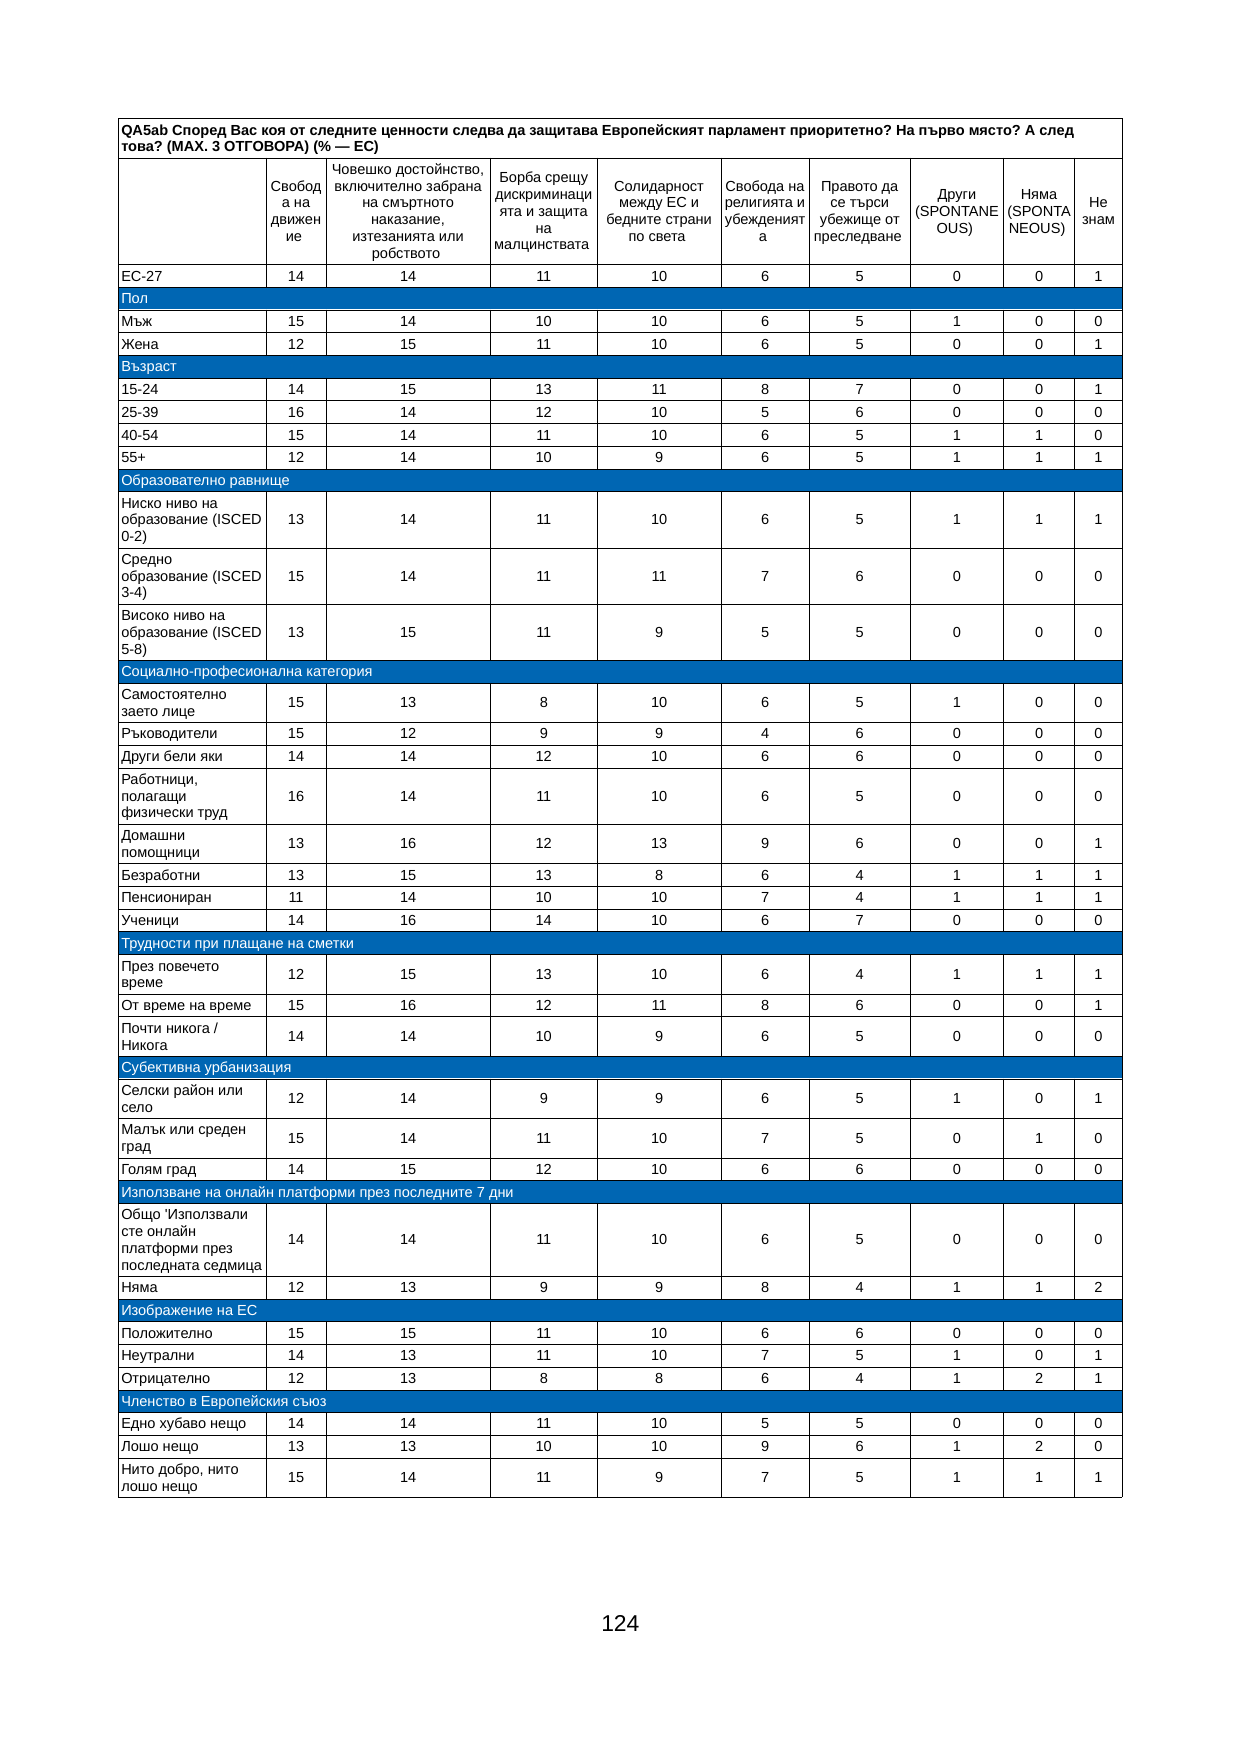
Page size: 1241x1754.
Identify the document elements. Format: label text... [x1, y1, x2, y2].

table_cell 0 [1075, 746, 1122, 768]
table_cell 1 [911, 311, 1003, 332]
table_cell 2 [1004, 1436, 1074, 1458]
table_cell 5 [810, 1080, 910, 1118]
table_cell 10 [598, 1159, 721, 1180]
table_cell Домашни помощници [119, 825, 266, 863]
table_cell 13 [267, 825, 326, 863]
table_cell 9 [491, 1080, 597, 1118]
table_cell 5 [810, 311, 910, 332]
table_cell 8 [722, 995, 809, 1016]
table_cell 11 [598, 995, 721, 1016]
table_cell 11 [491, 1459, 597, 1497]
table_cell 14 [327, 265, 490, 287]
table_cell 5 [810, 424, 910, 446]
table_cell 16 [327, 825, 490, 863]
table_cell 5 [810, 265, 910, 287]
table_cell 4 [810, 1277, 910, 1299]
table_cell 0 [1075, 401, 1122, 423]
table_cell 14 [327, 401, 490, 423]
table_cell 5 [810, 1413, 910, 1435]
table_cell 0 [1004, 1345, 1074, 1367]
table_cell 11 [491, 549, 597, 604]
table_cell 1 [1004, 1119, 1074, 1157]
table_cell 11 [491, 333, 597, 355]
table_cell 9 [722, 1436, 809, 1458]
table_cell 15 [327, 864, 490, 886]
table_cell 14 [327, 1119, 490, 1157]
table_cell 10 [598, 1322, 721, 1344]
table_cell 10 [598, 910, 721, 931]
table_cell 1 [911, 1459, 1003, 1497]
table_cell 5 [810, 1017, 910, 1056]
table_cell 5 [722, 605, 809, 660]
table_cell 10 [491, 1436, 597, 1458]
table_cell 15 [327, 1322, 490, 1344]
table_cell 1 [911, 1436, 1003, 1458]
table_cell 1 [1075, 1345, 1122, 1367]
table_cell 1 [1004, 864, 1074, 886]
table_cell 6 [810, 1436, 910, 1458]
table_cell 0 [1075, 769, 1122, 824]
table_cell Високо ниво на образование (ISCED 5-8) [119, 605, 266, 660]
table_cell 1 [1004, 1459, 1074, 1497]
table_cell 10 [598, 333, 721, 355]
table_cell 15 [327, 1159, 490, 1180]
table_cell 15 [267, 995, 326, 1016]
table_cell Правото да се търси убежище от преследване [810, 159, 910, 264]
table_cell 13 [491, 955, 597, 994]
table_cell 0 [911, 605, 1003, 660]
table_cell 14 [327, 1080, 490, 1118]
table_cell 0 [1004, 1159, 1074, 1180]
table_cell Средно образование (ISCED 3-4) [119, 549, 266, 604]
table_cell 13 [491, 379, 597, 400]
table_cell 8 [722, 1277, 809, 1299]
table_cell 0 [911, 769, 1003, 824]
table_cell Борба срещу дискриминацията и защита на малцинствата [491, 159, 597, 264]
table_cell 0 [1004, 910, 1074, 931]
table_cell 11 [491, 1204, 597, 1276]
table_cell 0 [1004, 1322, 1074, 1344]
table_cell 5 [810, 447, 910, 468]
table_cell 0 [911, 746, 1003, 768]
table_cell 14 [491, 910, 597, 931]
table_cell 0 [911, 723, 1003, 745]
table_cell 1 [1075, 379, 1122, 400]
table_cell Свобода на религията и убежденията [722, 159, 809, 264]
table_cell 15 [267, 549, 326, 604]
table_cell 12 [491, 995, 597, 1016]
table_cell Самостоятелно заето лице [119, 684, 266, 722]
table_cell 14 [267, 379, 326, 400]
table_cell Образователно равнище [119, 470, 1122, 491]
table_cell 13 [598, 825, 721, 863]
table_cell Ниско ниво на образование (ISCED 0-2) [119, 492, 266, 547]
table_cell 1 [1075, 1459, 1122, 1497]
table_cell 1 [1075, 955, 1122, 994]
table_cell 6 [722, 447, 809, 468]
table_cell 15 [327, 379, 490, 400]
table_cell 9 [598, 723, 721, 745]
table_cell 0 [1004, 1080, 1074, 1118]
table_cell 13 [267, 605, 326, 660]
table_cell Общо 'Използвали сте онлайн платформи през последната седмица [119, 1204, 266, 1276]
table_cell Солидарност между ЕС и бедните страни по света [598, 159, 721, 264]
table_cell 12 [327, 723, 490, 745]
table_cell 14 [267, 1204, 326, 1276]
table_cell 14 [267, 265, 326, 287]
table_cell 10 [598, 684, 721, 722]
table_cell Почти никога / Никога [119, 1017, 266, 1056]
table_cell 5 [722, 401, 809, 423]
table_cell Човешко достойнство, включително забрана на смъртното наказание, изтезанията или робството [327, 159, 490, 264]
table_cell 1 [911, 492, 1003, 547]
table_cell 9 [598, 447, 721, 468]
table_cell 6 [722, 864, 809, 886]
table_cell Положително [119, 1322, 266, 1344]
table_cell 13 [327, 1368, 490, 1389]
table_cell 1 [1075, 1368, 1122, 1389]
table_cell 0 [911, 1119, 1003, 1157]
table_cell 1 [1004, 955, 1074, 994]
table_cell 0 [911, 1159, 1003, 1180]
table_cell 13 [267, 492, 326, 547]
table_cell 6 [722, 311, 809, 332]
table_cell 11 [491, 769, 597, 824]
table_cell 15-24 [119, 379, 266, 400]
table_cell 8 [722, 379, 809, 400]
table_cell 14 [327, 1017, 490, 1056]
table_cell Голям град [119, 1159, 266, 1180]
table_cell 6 [722, 746, 809, 768]
table_header QA5ab Според Вас коя от следните ценности следва да защитава Европейският парламент приоритетно? На първо място? А след това? (MAX. 3 ОТГОВОРА) (% — ЕС) [119, 119, 1122, 158]
table_cell 5 [810, 1119, 910, 1157]
table_cell 5 [810, 333, 910, 355]
table_cell 8 [598, 1368, 721, 1389]
table_cell 12 [491, 401, 597, 423]
table_cell 13 [327, 1277, 490, 1299]
table_cell 10 [598, 955, 721, 994]
table_cell 1 [911, 684, 1003, 722]
table_cell 7 [722, 549, 809, 604]
table_cell 4 [810, 1368, 910, 1389]
table_cell 1 [911, 955, 1003, 994]
table_cell 7 [722, 887, 809, 909]
table_cell 15 [327, 333, 490, 355]
table_cell 6 [810, 1322, 910, 1344]
table_cell 0 [1075, 1159, 1122, 1180]
table_cell 0 [1004, 265, 1074, 287]
table_cell 10 [598, 311, 721, 332]
table_cell 1 [1004, 492, 1074, 547]
table_cell 0 [911, 333, 1003, 355]
table_cell 0 [1075, 1119, 1122, 1157]
table_cell От време на време [119, 995, 266, 1016]
table_cell 11 [491, 265, 597, 287]
table_cell 14 [327, 1204, 490, 1276]
table_cell Селски район или село [119, 1080, 266, 1118]
table_cell Използване на онлайн платформи през последните 7 дни [119, 1181, 1122, 1203]
table_cell 16 [327, 995, 490, 1016]
table_cell 6 [722, 1368, 809, 1389]
table_cell Ученици [119, 910, 266, 931]
table_cell 0 [1075, 605, 1122, 660]
table_cell 10 [491, 1017, 597, 1056]
table_cell 1 [1075, 1080, 1122, 1118]
table_cell 6 [810, 746, 910, 768]
table_cell 6 [722, 492, 809, 547]
table_cell 0 [911, 1413, 1003, 1435]
table_cell 1 [911, 887, 1003, 909]
table_cell 14 [327, 887, 490, 909]
table_cell 0 [1004, 825, 1074, 863]
table_cell 9 [598, 1277, 721, 1299]
table_cell 10 [491, 447, 597, 468]
table_cell 9 [598, 605, 721, 660]
table_cell 6 [722, 769, 809, 824]
table_cell 15 [327, 955, 490, 994]
table_cell 5 [810, 1459, 910, 1497]
table_cell 11 [491, 605, 597, 660]
table_cell 1 [911, 1080, 1003, 1118]
table_cell Пол [119, 288, 1122, 309]
table_cell 10 [598, 746, 721, 768]
table_cell 0 [1004, 605, 1074, 660]
table_cell 0 [1004, 1017, 1074, 1056]
table_cell 8 [491, 684, 597, 722]
table_cell 14 [267, 1017, 326, 1056]
table_cell 0 [1004, 995, 1074, 1016]
table_cell Безработни [119, 864, 266, 886]
table_cell 13 [327, 1436, 490, 1458]
table_cell Няма [119, 1277, 266, 1299]
table_cell 15 [267, 1119, 326, 1157]
table_cell 6 [810, 549, 910, 604]
table_cell 55+ [119, 447, 266, 468]
table_cell 9 [598, 1017, 721, 1056]
table_cell 0 [1004, 769, 1074, 824]
table_cell 12 [491, 746, 597, 768]
table_cell 0 [1075, 311, 1122, 332]
table_cell Субективна урбанизация [119, 1057, 1122, 1078]
table_cell 7 [722, 1459, 809, 1497]
table_cell 0 [1004, 723, 1074, 745]
table_cell 6 [722, 1322, 809, 1344]
table_cell 1 [1075, 825, 1122, 863]
table_cell 1 [1075, 492, 1122, 547]
table_cell 1 [911, 447, 1003, 468]
table_cell 14 [327, 424, 490, 446]
table_cell 1 [1004, 424, 1074, 446]
table_cell [119, 159, 266, 264]
table_cell 5 [810, 605, 910, 660]
table_cell 5 [810, 1204, 910, 1276]
table_cell 14 [327, 549, 490, 604]
table_cell 15 [267, 1322, 326, 1344]
table_cell 2 [1075, 1277, 1122, 1299]
table_cell Пенсиониран [119, 887, 266, 909]
table_cell 5 [810, 1345, 910, 1367]
table_cell 4 [810, 864, 910, 886]
table_cell 5 [722, 1413, 809, 1435]
table_cell 7 [810, 379, 910, 400]
table_cell 0 [911, 995, 1003, 1016]
table_cell 11 [598, 549, 721, 604]
table_cell 0 [1004, 333, 1074, 355]
table_cell 9 [598, 1459, 721, 1497]
table_cell 1 [1075, 447, 1122, 468]
table_cell 11 [491, 424, 597, 446]
table_cell 9 [491, 723, 597, 745]
table_cell Ръководители [119, 723, 266, 745]
table_cell Други бели яки [119, 746, 266, 768]
table_cell 0 [1004, 401, 1074, 423]
table_cell 0 [1075, 1017, 1122, 1056]
table_cell 0 [1075, 549, 1122, 604]
table_cell 12 [267, 333, 326, 355]
table_cell 1 [911, 1277, 1003, 1299]
table_cell 14 [327, 492, 490, 547]
table_cell 15 [267, 1459, 326, 1497]
table_cell 9 [722, 825, 809, 863]
table_cell 10 [598, 424, 721, 446]
table_cell 16 [267, 769, 326, 824]
table_cell 11 [491, 492, 597, 547]
table_cell 1 [1075, 265, 1122, 287]
table_cell 12 [267, 447, 326, 468]
table_cell 6 [722, 333, 809, 355]
table_cell 15 [267, 723, 326, 745]
table_cell 1 [1075, 864, 1122, 886]
table_cell 6 [722, 424, 809, 446]
table_cell 1 [1075, 995, 1122, 1016]
table_cell 12 [267, 1368, 326, 1389]
table_cell 0 [1075, 684, 1122, 722]
table_cell 5 [810, 769, 910, 824]
table_cell 10 [598, 887, 721, 909]
table_cell През повечето време [119, 955, 266, 994]
table_cell 14 [267, 746, 326, 768]
table_cell 14 [327, 746, 490, 768]
table_cell 10 [491, 311, 597, 332]
table_cell 14 [327, 769, 490, 824]
table_cell 0 [1004, 684, 1074, 722]
table_cell Възраст [119, 356, 1122, 378]
table_cell 14 [327, 1413, 490, 1435]
table_cell Изображение на ЕС [119, 1300, 1122, 1321]
table_cell 40-54 [119, 424, 266, 446]
table_cell Едно хубаво нещо [119, 1413, 266, 1435]
table_cell 6 [722, 1017, 809, 1056]
table_cell 11 [491, 1413, 597, 1435]
table_cell 0 [1004, 379, 1074, 400]
table_cell Работници, полагащи физически труд [119, 769, 266, 824]
table_cell 25-39 [119, 401, 266, 423]
table_cell 10 [598, 492, 721, 547]
table_cell 14 [267, 1159, 326, 1180]
table_cell 12 [267, 955, 326, 994]
table_cell 4 [810, 955, 910, 994]
table_cell 0 [1004, 1413, 1074, 1435]
table_cell 0 [1004, 311, 1074, 332]
table_cell Други (SPONTANEOUS) [911, 159, 1003, 264]
table_cell Неутрални [119, 1345, 266, 1367]
table_cell 0 [911, 549, 1003, 604]
table_cell 0 [911, 265, 1003, 287]
table_cell Жена [119, 333, 266, 355]
table_cell 10 [598, 265, 721, 287]
table_cell Членство в Европейския съюз [119, 1391, 1122, 1412]
table_cell 14 [267, 910, 326, 931]
table_cell 0 [1075, 1413, 1122, 1435]
table_cell 13 [491, 864, 597, 886]
table_cell Отрицателно [119, 1368, 266, 1389]
table_cell 0 [1004, 549, 1074, 604]
table_cell 0 [911, 1322, 1003, 1344]
table_cell 0 [1075, 1436, 1122, 1458]
table_cell 15 [267, 424, 326, 446]
table_cell 1 [911, 1368, 1003, 1389]
table_cell 11 [491, 1322, 597, 1344]
table_cell 6 [810, 723, 910, 745]
table_cell 0 [1075, 1322, 1122, 1344]
table_cell 11 [491, 1119, 597, 1157]
table_cell 6 [810, 995, 910, 1016]
table_cell 6 [722, 1159, 809, 1180]
table_cell 9 [598, 1080, 721, 1118]
table_cell 13 [267, 1436, 326, 1458]
table_cell 10 [598, 1345, 721, 1367]
table_cell 7 [810, 910, 910, 931]
table_cell 5 [810, 684, 910, 722]
table_cell 10 [598, 1436, 721, 1458]
table_cell 1 [1075, 887, 1122, 909]
table_cell 1 [911, 424, 1003, 446]
table_cell 0 [911, 1204, 1003, 1276]
table_cell 10 [598, 1413, 721, 1435]
table_cell 10 [598, 1119, 721, 1157]
table_cell 7 [722, 1119, 809, 1157]
table_cell 10 [491, 887, 597, 909]
table_cell 1 [1004, 447, 1074, 468]
table_cell Малък или среден град [119, 1119, 266, 1157]
table_cell 0 [911, 910, 1003, 931]
table_cell Свобода на движение [267, 159, 326, 264]
table_cell 1 [1004, 887, 1074, 909]
table_cell 5 [810, 492, 910, 547]
table_cell 12 [267, 1277, 326, 1299]
table_cell 10 [598, 769, 721, 824]
table_cell 14 [267, 1413, 326, 1435]
table_cell 12 [491, 1159, 597, 1180]
table_cell 6 [722, 910, 809, 931]
table_cell 0 [1075, 1204, 1122, 1276]
table_cell 0 [911, 401, 1003, 423]
table_cell 6 [810, 825, 910, 863]
table_cell ЕС-27 [119, 265, 266, 287]
table_cell 0 [1075, 424, 1122, 446]
table_cell 1 [1004, 1277, 1074, 1299]
table_cell 15 [267, 684, 326, 722]
table_cell Нито добро, нито лошо нещо [119, 1459, 266, 1497]
table_cell Няма (SPONTANEOUS) [1004, 159, 1074, 264]
table_cell 15 [267, 311, 326, 332]
table_cell Лошо нещо [119, 1436, 266, 1458]
table_cell 0 [1004, 746, 1074, 768]
table_cell 11 [491, 1345, 597, 1367]
table_cell 1 [911, 864, 1003, 886]
table_cell 0 [911, 825, 1003, 863]
table_cell 6 [722, 684, 809, 722]
table_cell 16 [327, 910, 490, 931]
table_cell 6 [722, 265, 809, 287]
table_cell 13 [267, 864, 326, 886]
table_cell 10 [598, 401, 721, 423]
table_cell 11 [598, 379, 721, 400]
table_cell Мъж [119, 311, 266, 332]
table_cell 14 [327, 311, 490, 332]
table_cell 7 [722, 1345, 809, 1367]
table_cell 0 [1075, 723, 1122, 745]
table_cell 14 [267, 1345, 326, 1367]
table_cell 8 [491, 1368, 597, 1389]
table_cell 4 [810, 887, 910, 909]
table_cell 6 [722, 955, 809, 994]
table_cell 0 [911, 1017, 1003, 1056]
table_cell 0 [1075, 910, 1122, 931]
table_cell Не знам [1075, 159, 1122, 264]
table_cell 6 [810, 401, 910, 423]
table_cell 6 [722, 1204, 809, 1276]
table_cell 15 [327, 605, 490, 660]
table_cell 0 [1004, 1204, 1074, 1276]
table_cell 6 [722, 1080, 809, 1118]
table_cell 13 [327, 1345, 490, 1367]
table_cell 12 [491, 825, 597, 863]
table_cell 14 [327, 1459, 490, 1497]
table_cell 13 [327, 684, 490, 722]
table_cell 9 [491, 1277, 597, 1299]
table_cell 11 [267, 887, 326, 909]
table_cell 4 [722, 723, 809, 745]
table_cell 16 [267, 401, 326, 423]
table_cell 6 [810, 1159, 910, 1180]
table_cell 14 [327, 447, 490, 468]
table_cell 2 [1004, 1368, 1074, 1389]
table_cell Трудности при плащане на сметки [119, 932, 1122, 954]
table_cell 1 [1075, 333, 1122, 355]
table_cell Социално-професионална категория [119, 661, 1122, 683]
table_cell 8 [598, 864, 721, 886]
table_cell 1 [911, 1345, 1003, 1367]
table_cell 0 [911, 379, 1003, 400]
table_cell 10 [598, 1204, 721, 1276]
table_cell 12 [267, 1080, 326, 1118]
